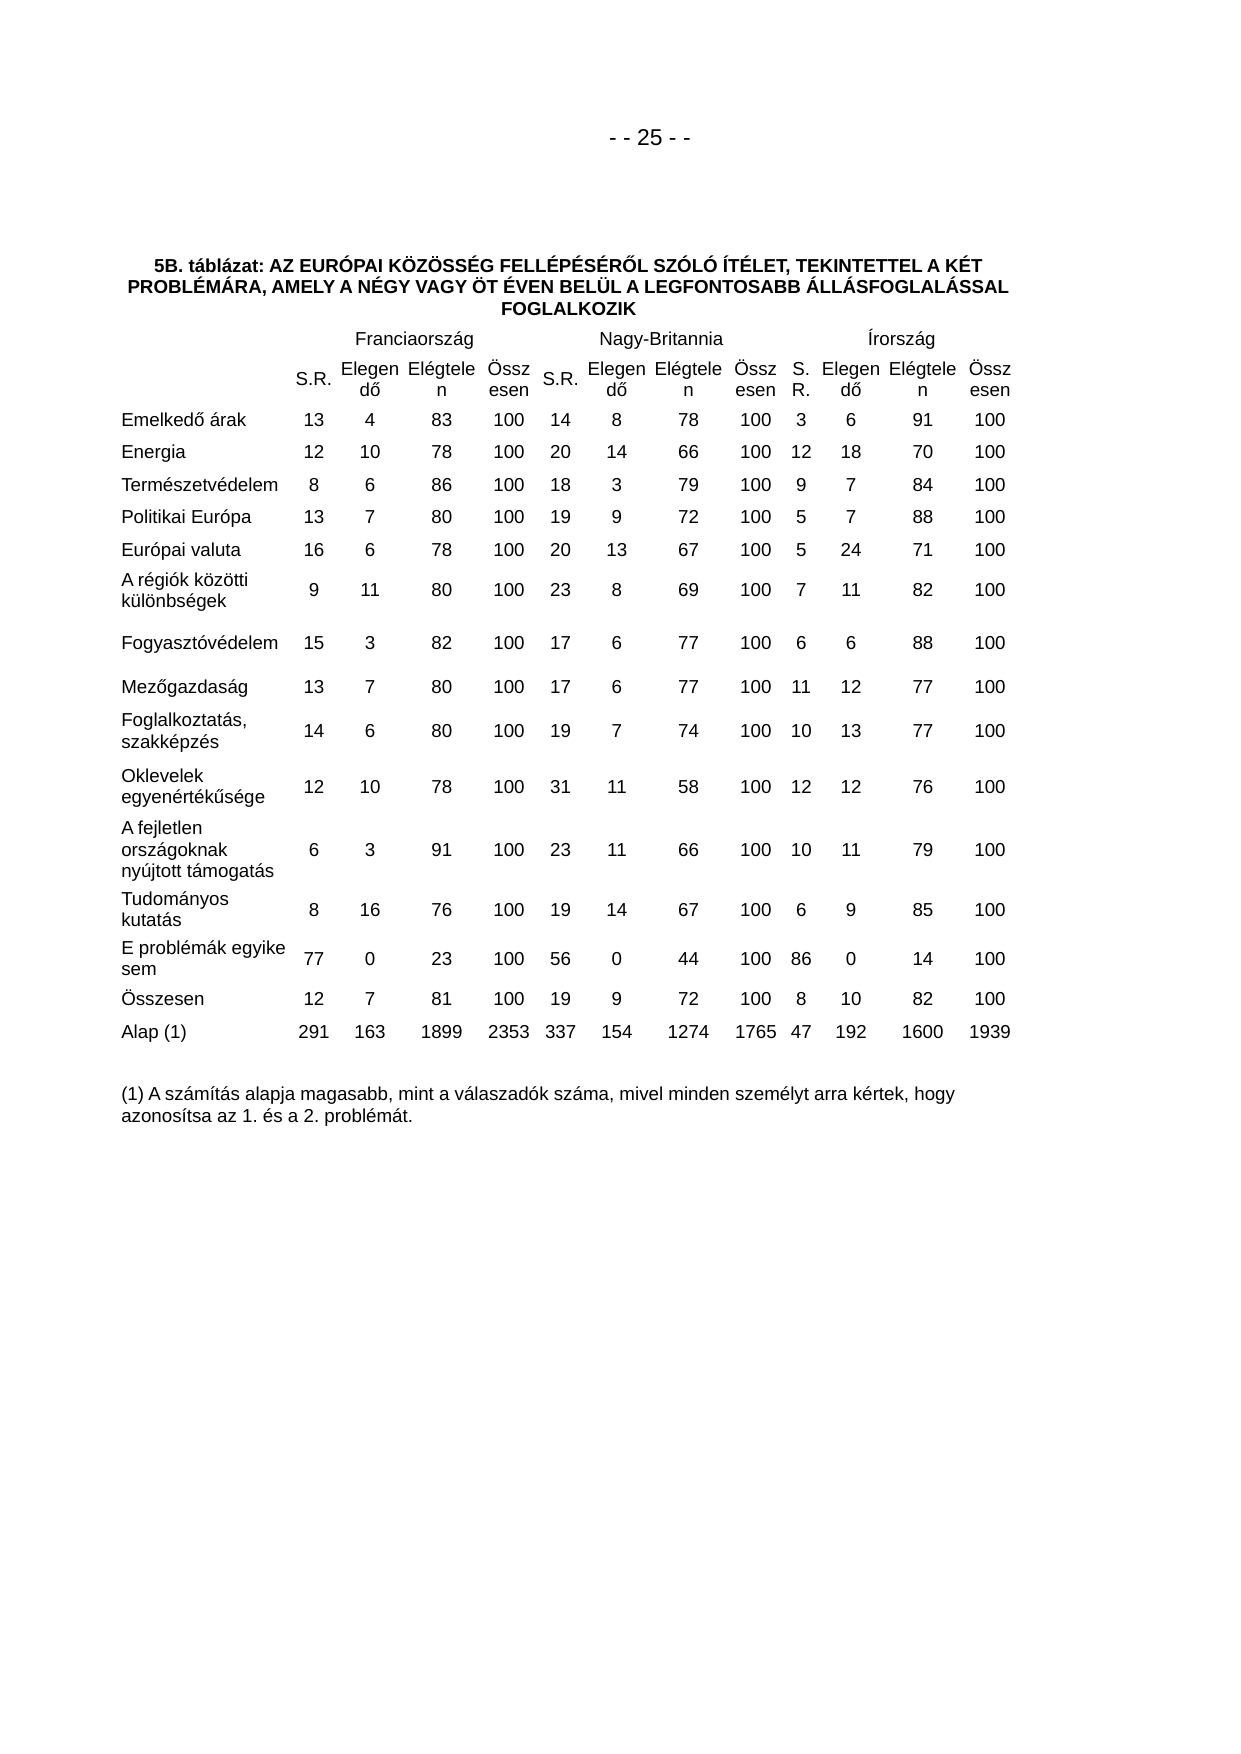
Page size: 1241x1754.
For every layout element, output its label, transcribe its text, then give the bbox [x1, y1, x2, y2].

table_cell 67 [650, 885, 727, 934]
table_cell [884, 1048, 961, 1080]
table_cell 56 [538, 934, 583, 983]
table_cell Elégtelen [884, 355, 961, 403]
table_cell 100 [961, 670, 1019, 703]
table_cell 12 [291, 759, 336, 814]
table_cell [118, 1048, 291, 1080]
table_cell [961, 1048, 1019, 1080]
table_cell 80 [403, 703, 480, 758]
table_cell 6 [785, 885, 817, 934]
table_cell 78 [650, 404, 727, 436]
table_cell 81 [403, 983, 480, 1015]
table_cell Elégtelen [403, 355, 480, 403]
table_cell Természetvédelem [118, 468, 291, 501]
table_cell 19 [538, 703, 583, 758]
table_cell 12 [818, 759, 884, 814]
table_cell 76 [884, 759, 961, 814]
table_cell [403, 1048, 480, 1080]
table_cell 100 [480, 404, 538, 436]
table_cell 18 [818, 436, 884, 468]
table_cell 3 [583, 468, 650, 501]
table_cell 100 [961, 565, 1019, 614]
table_cell 1274 [650, 1015, 727, 1047]
table_cell 19 [538, 885, 583, 934]
table_cell Összesen [961, 355, 1019, 403]
table_cell 9 [818, 885, 884, 934]
table_cell 100 [480, 814, 538, 885]
table_cell 8 [785, 983, 817, 1015]
table_cell 9 [291, 565, 336, 614]
table_cell 44 [650, 934, 727, 983]
table_cell 82 [884, 565, 961, 614]
table_cell 8 [291, 885, 336, 934]
table_cell Elegendő [336, 355, 403, 403]
table_cell 72 [650, 983, 727, 1015]
table_cell 67 [650, 533, 727, 565]
table_cell S.R. [785, 355, 817, 403]
table_cell 100 [727, 759, 784, 814]
table_cell 6 [336, 533, 403, 565]
table_cell Emelkedő árak [118, 404, 291, 436]
table_cell 7 [818, 501, 884, 533]
table_cell Tudományos kutatás [118, 885, 291, 934]
table_cell 154 [583, 1015, 650, 1047]
table_cell 14 [583, 885, 650, 934]
table_cell 100 [727, 468, 784, 501]
table_cell 6 [336, 703, 403, 758]
table_cell 20 [538, 533, 583, 565]
table_cell Energia [118, 436, 291, 468]
table_cell Oklevelek egyenértékűsége [118, 759, 291, 814]
table_cell 100 [961, 501, 1019, 533]
table_cell 100 [480, 885, 538, 934]
table_cell 78 [403, 533, 480, 565]
table_cell Foglalkoztatás, szakképzés [118, 703, 291, 758]
table_cell 100 [961, 614, 1019, 670]
table_cell 11 [818, 565, 884, 614]
table_cell 13 [291, 404, 336, 436]
table_cell 10 [818, 983, 884, 1015]
table_cell Írország [785, 322, 1019, 354]
table_cell 47 [785, 1015, 817, 1047]
table_cell 100 [480, 703, 538, 758]
table_cell 79 [884, 814, 961, 885]
table_cell Elégtelen [650, 355, 727, 403]
table_cell 66 [650, 436, 727, 468]
table_cell 79 [650, 468, 727, 501]
table_cell 7 [336, 670, 403, 703]
table_cell 337 [538, 1015, 583, 1047]
table_cell 18 [538, 468, 583, 501]
table_cell 91 [884, 404, 961, 436]
table_cell 100 [961, 703, 1019, 758]
table_cell 10 [785, 703, 817, 758]
table_cell [336, 1048, 403, 1080]
table_cell 100 [961, 404, 1019, 436]
table_cell 24 [818, 533, 884, 565]
table_cell 19 [538, 501, 583, 533]
table_cell 82 [884, 983, 961, 1015]
table_cell 80 [403, 670, 480, 703]
table_cell 1765 [727, 1015, 784, 1047]
table_cell A régiók közötti különbségek [118, 565, 291, 614]
table_cell 74 [650, 703, 727, 758]
table_cell Összesen [727, 355, 784, 403]
table_cell 192 [818, 1015, 884, 1047]
table_cell Politikai Európa [118, 501, 291, 533]
table_cell [291, 1048, 336, 1080]
table_cell Nagy-Britannia [538, 322, 784, 354]
table_cell 100 [727, 614, 784, 670]
table_cell 85 [884, 885, 961, 934]
table_cell 15 [291, 614, 336, 670]
table_cell 12 [818, 670, 884, 703]
table_cell 7 [785, 565, 817, 614]
table_cell Összesen [480, 355, 538, 403]
table_cell 100 [727, 814, 784, 885]
table_cell A fejletlen országoknak nyújtott támogatás [118, 814, 291, 885]
table_cell 23 [538, 565, 583, 614]
table_cell [583, 1048, 650, 1080]
table_cell 100 [727, 983, 784, 1015]
table_cell 100 [727, 533, 784, 565]
table_cell 100 [480, 533, 538, 565]
table_cell 0 [818, 934, 884, 983]
table_cell 82 [403, 614, 480, 670]
table_cell 7 [336, 501, 403, 533]
table_cell 16 [291, 533, 336, 565]
table_cell 17 [538, 670, 583, 703]
table_cell 0 [336, 934, 403, 983]
table_cell 77 [291, 934, 336, 983]
table_cell S.R. [291, 355, 336, 403]
table_cell 88 [884, 614, 961, 670]
table_cell [650, 1048, 727, 1080]
table_cell 69 [650, 565, 727, 614]
table_cell 100 [961, 983, 1019, 1015]
table_cell 80 [403, 501, 480, 533]
table_cell 83 [403, 404, 480, 436]
table_cell 100 [961, 934, 1019, 983]
table_cell 11 [785, 670, 817, 703]
table_cell 100 [480, 436, 538, 468]
table_cell [785, 1048, 817, 1080]
table_cell 100 [727, 501, 784, 533]
table_cell 100 [727, 565, 784, 614]
table_cell [727, 1048, 784, 1080]
table_cell 1600 [884, 1015, 961, 1047]
table_cell 100 [480, 983, 538, 1015]
table_cell Európai valuta [118, 533, 291, 565]
table_cell 100 [727, 670, 784, 703]
table_cell 66 [650, 814, 727, 885]
table_cell 20 [538, 436, 583, 468]
table_cell 100 [480, 670, 538, 703]
table_cell 17 [538, 614, 583, 670]
table_cell 100 [480, 468, 538, 501]
table_cell 5 [785, 501, 817, 533]
table_cell 100 [480, 759, 538, 814]
table_cell [118, 322, 291, 354]
table_cell 10 [336, 759, 403, 814]
table_cell 70 [884, 436, 961, 468]
table_cell 100 [727, 934, 784, 983]
table_cell 3 [336, 814, 403, 885]
table_cell 100 [480, 501, 538, 533]
table_cell 100 [480, 565, 538, 614]
table_cell 14 [538, 404, 583, 436]
table_cell 77 [650, 670, 727, 703]
table_cell 13 [291, 501, 336, 533]
table_cell 7 [818, 468, 884, 501]
table_cell 86 [785, 934, 817, 983]
table_cell 0 [583, 934, 650, 983]
table_cell [818, 1048, 884, 1080]
table_cell 13 [291, 670, 336, 703]
table_cell 7 [583, 703, 650, 758]
table_cell 71 [884, 533, 961, 565]
table_cell 72 [650, 501, 727, 533]
table_cell [538, 1048, 583, 1080]
table_cell 12 [291, 436, 336, 468]
table_cell 12 [785, 436, 817, 468]
table_cell 3 [785, 404, 817, 436]
table_cell 10 [785, 814, 817, 885]
table_cell 100 [727, 885, 784, 934]
table_cell 77 [884, 670, 961, 703]
table_cell 3 [336, 614, 403, 670]
table_cell (1) A számítás alapja magasabb, mint a válaszadók száma, mivel minden személyt arra kértek, hogy azonosítsa az 1. és a 2. problémát. [118, 1080, 1019, 1129]
table_cell 100 [727, 703, 784, 758]
table_cell 12 [785, 759, 817, 814]
table_cell Mezőgazdaság [118, 670, 291, 703]
table_cell 1939 [961, 1015, 1019, 1047]
table_cell 77 [884, 703, 961, 758]
table_cell 77 [650, 614, 727, 670]
table_cell 100 [961, 436, 1019, 468]
table_cell S.R. [538, 355, 583, 403]
table_cell 13 [818, 703, 884, 758]
table_cell 16 [336, 885, 403, 934]
table_cell 9 [785, 468, 817, 501]
table_cell 88 [884, 501, 961, 533]
table_cell Alap (1) [118, 1015, 291, 1047]
table_cell 12 [291, 983, 336, 1015]
table_cell 80 [403, 565, 480, 614]
table_cell 291 [291, 1015, 336, 1047]
table_cell 8 [583, 565, 650, 614]
table_cell 100 [727, 436, 784, 468]
table_cell 8 [583, 404, 650, 436]
table_cell 163 [336, 1015, 403, 1047]
table_cell 76 [403, 885, 480, 934]
table_cell 78 [403, 759, 480, 814]
table_cell 5 [785, 533, 817, 565]
table_cell 78 [403, 436, 480, 468]
table_cell 100 [480, 934, 538, 983]
table_cell 91 [403, 814, 480, 885]
table_cell 86 [403, 468, 480, 501]
table_cell 7 [336, 983, 403, 1015]
table_cell 14 [291, 703, 336, 758]
table_cell 31 [538, 759, 583, 814]
table_cell [118, 355, 291, 403]
table_cell 2353 [480, 1015, 538, 1047]
table_cell 9 [583, 983, 650, 1015]
table_cell 11 [336, 565, 403, 614]
table_cell 14 [583, 436, 650, 468]
table_cell 23 [538, 814, 583, 885]
table_cell 6 [336, 468, 403, 501]
table_cell E problémák egyike sem [118, 934, 291, 983]
table_cell 58 [650, 759, 727, 814]
table_cell 6 [818, 614, 884, 670]
table_header 5B. táblázat: AZ EURÓPAI KÖZÖSSÉG FELLÉPÉSÉRŐL SZÓLÓ ÍTÉLET, TEKINTETTEL A KÉT PROBLÉMÁRA, AMELY A NÉGY VAGY ÖT ÉVEN BELÜL A LEGFONTOSABB ÁLLÁSFOGLALÁSSAL FOGLALKOZIK [118, 252, 1019, 322]
table_cell [480, 1048, 538, 1080]
table_cell 11 [818, 814, 884, 885]
table_cell Fogyasztóvédelem [118, 614, 291, 670]
table_cell 100 [727, 404, 784, 436]
table_cell 100 [961, 468, 1019, 501]
table_cell 6 [785, 614, 817, 670]
table_cell 100 [961, 814, 1019, 885]
table_cell 6 [818, 404, 884, 436]
table_cell Franciaország [291, 322, 538, 354]
table_cell 6 [583, 670, 650, 703]
table_cell Összesen [118, 983, 291, 1015]
table_cell 19 [538, 983, 583, 1015]
table_cell Elegendő [583, 355, 650, 403]
table_cell 100 [961, 533, 1019, 565]
table_cell 4 [336, 404, 403, 436]
table_cell 100 [480, 614, 538, 670]
table_cell 1899 [403, 1015, 480, 1047]
table_cell 11 [583, 814, 650, 885]
table_cell 14 [884, 934, 961, 983]
table_cell 6 [583, 614, 650, 670]
table_cell 13 [583, 533, 650, 565]
table_cell 84 [884, 468, 961, 501]
table_cell 100 [961, 885, 1019, 934]
table_cell Elegendő [818, 355, 884, 403]
table_cell 23 [403, 934, 480, 983]
table_cell 6 [291, 814, 336, 885]
table_cell 100 [961, 759, 1019, 814]
table_cell 10 [336, 436, 403, 468]
table_cell 9 [583, 501, 650, 533]
table_cell 11 [583, 759, 650, 814]
table_cell 8 [291, 468, 336, 501]
